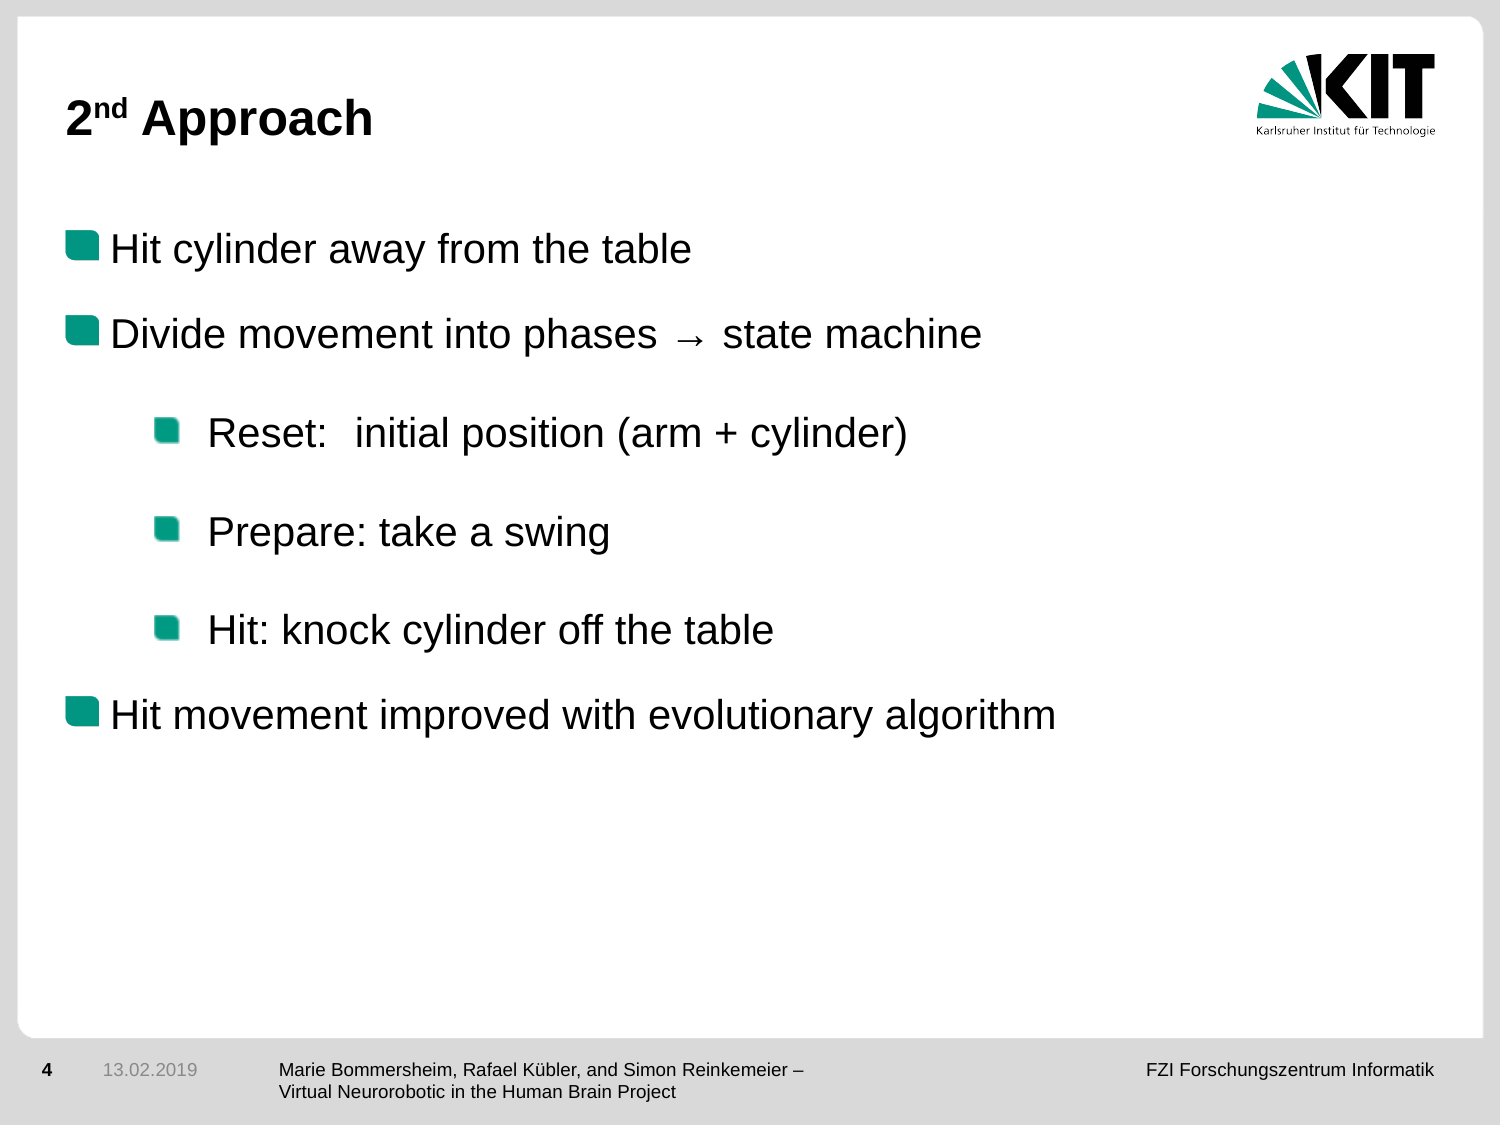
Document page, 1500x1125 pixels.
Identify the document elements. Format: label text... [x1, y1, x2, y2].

title 2nd Approach [65, 64, 1192, 147]
slide_number [41, 1057, 96, 1106]
picture [0, 0, 1500, 1125]
list Hit cylinder away from the table Divide movement into phases → state machine Reset: initial position (arm + cylinder) Prepare: take a swing Hit: knock cylinder off the table Hit movement improved with evolutionary algorithm [65, 197, 1435, 1002]
slide_number 13.02.2019 [102, 1057, 272, 1118]
